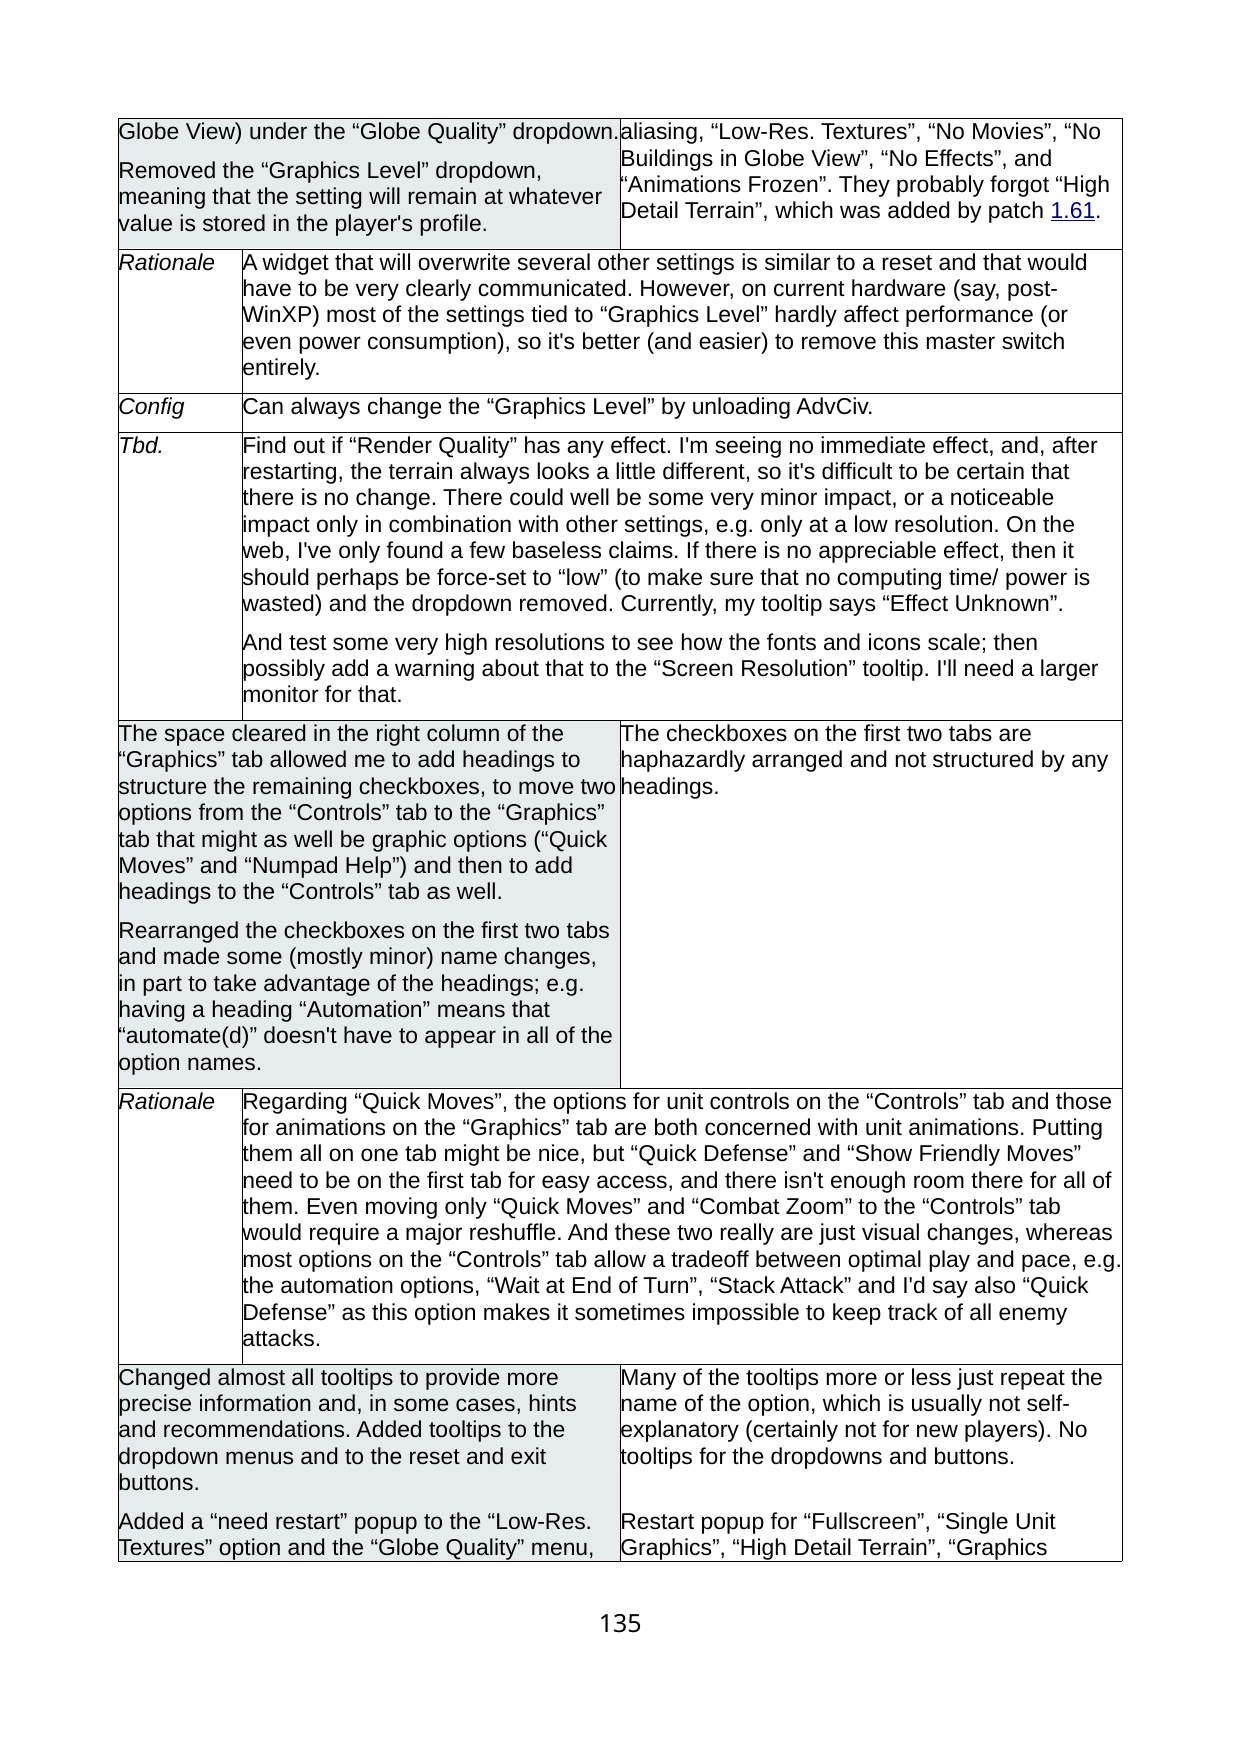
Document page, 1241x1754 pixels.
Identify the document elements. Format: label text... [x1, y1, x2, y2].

table_cell Rationale [119, 250, 242, 393]
table_cell Many of the tooltips more or less just repeat the name of the option, which is usually not self-explanatory (certainly not for new players). No tooltips for the dropdowns and buttons. Restart popup for “Fullscreen”, “Single Unit Graphics”, “High Detail Terrain”, “Graphics [621, 1365, 1122, 1561]
table_cell The space cleared in the right column of the “Graphics” tab allowed me to add headings to structure the remaining checkboxes, to move two options from the “Controls” tab to the “Graphics” tab that might as well be graphic options (“Quick Moves” and “Numpad Help”) and then to add headings to the “Controls” tab as well. Rearranged the checkboxes on the first two tabs and made some (mostly minor) name changes, in part to take advantage of the headings; e.g. having a heading “Automation” means that “automate(d)” doesn't have to appear in all of the option names. [119, 721, 620, 1087]
table_cell Config [119, 394, 242, 432]
table_cell Find out if “Render Quality” has any effect. I'm seeing no immediate effect, and, after restarting, the terrain always looks a little different, so it's difficult to be certain that there is no change. There could well be some very minor impact, or a noticeable impact only in combination with other settings, e.g. only at a low resolution. On the web, I've only found a few baseless claims. If there is no appreciable effect, then it should perhaps be force-set to “low” (to make sure that no computing time/ power is wasted) and the dropdown removed. Currently, my tooltip says “Effect Unknown”. And test some very high resolutions to see how the fonts and icons scale; then possibly add a warning about that to the “Screen Resolution” tooltip. I'll need a larger monitor for that. [243, 433, 1122, 720]
table_cell Changed almost all tooltips to provide more precise information and, in some cases, hints and recommendations. Added tooltips to the dropdown menus and to the reset and exit buttons. Added a “need restart” popup to the “Low-Res. Textures” option and the “Globe Quality” menu, [119, 1365, 620, 1561]
table_cell aliasing, “Low-Res. Textures”, “No Movies”, “No Buildings in Globe View”, “No Effects”, and “Animations Frozen”. They probably forgot “High Detail Terrain”, which was added by patch 1.61. [621, 119, 1122, 248]
table_cell The checkboxes on the first two tabs are haphazardly arranged and not structured by any headings. [621, 721, 1122, 1087]
table_cell Regarding “Quick Moves”, the options for unit controls on the “Controls” tab and those for animations on the “Graphics” tab are both concerned with unit animations. Putting them all on one tab might be nice, but “Quick Defense” and “Show Friendly Moves” need to be on the first tab for easy access, and there isn't enough room there for all of them. Even moving only “Quick Moves” and “Combat Zoom” to the “Controls” tab would require a major reshuffle. And these two really are just visual changes, whereas most options on the “Controls” tab allow a tradeoff between optimal play and pace, e.g. the automation options, “Wait at End of Turn”, “Stack Attack” and I'd say also “Quick Defense” as this option makes it sometimes impossible to keep track of all enemy attacks. [243, 1089, 1122, 1363]
table_cell A widget that will overwrite several other settings is similar to a reset and that would have to be very clearly communicated. However, on current hardware (say, post-WinXP) most of the settings tied to “Graphics Level” hardly affect performance (or even power consumption), so it's better (and easier) to remove this master switch entirely. [243, 250, 1122, 393]
table_cell Can always change the “Graphics Level” by unloading AdvCiv. [243, 394, 1122, 432]
table_cell Globe View) under the “Globe Quality” dropdown. Removed the “Graphics Level” dropdown, meaning that the setting will remain at whatever value is stored in the player's profile. [119, 119, 620, 248]
table_cell Tbd. [119, 433, 242, 720]
table_cell Rationale [119, 1089, 242, 1363]
